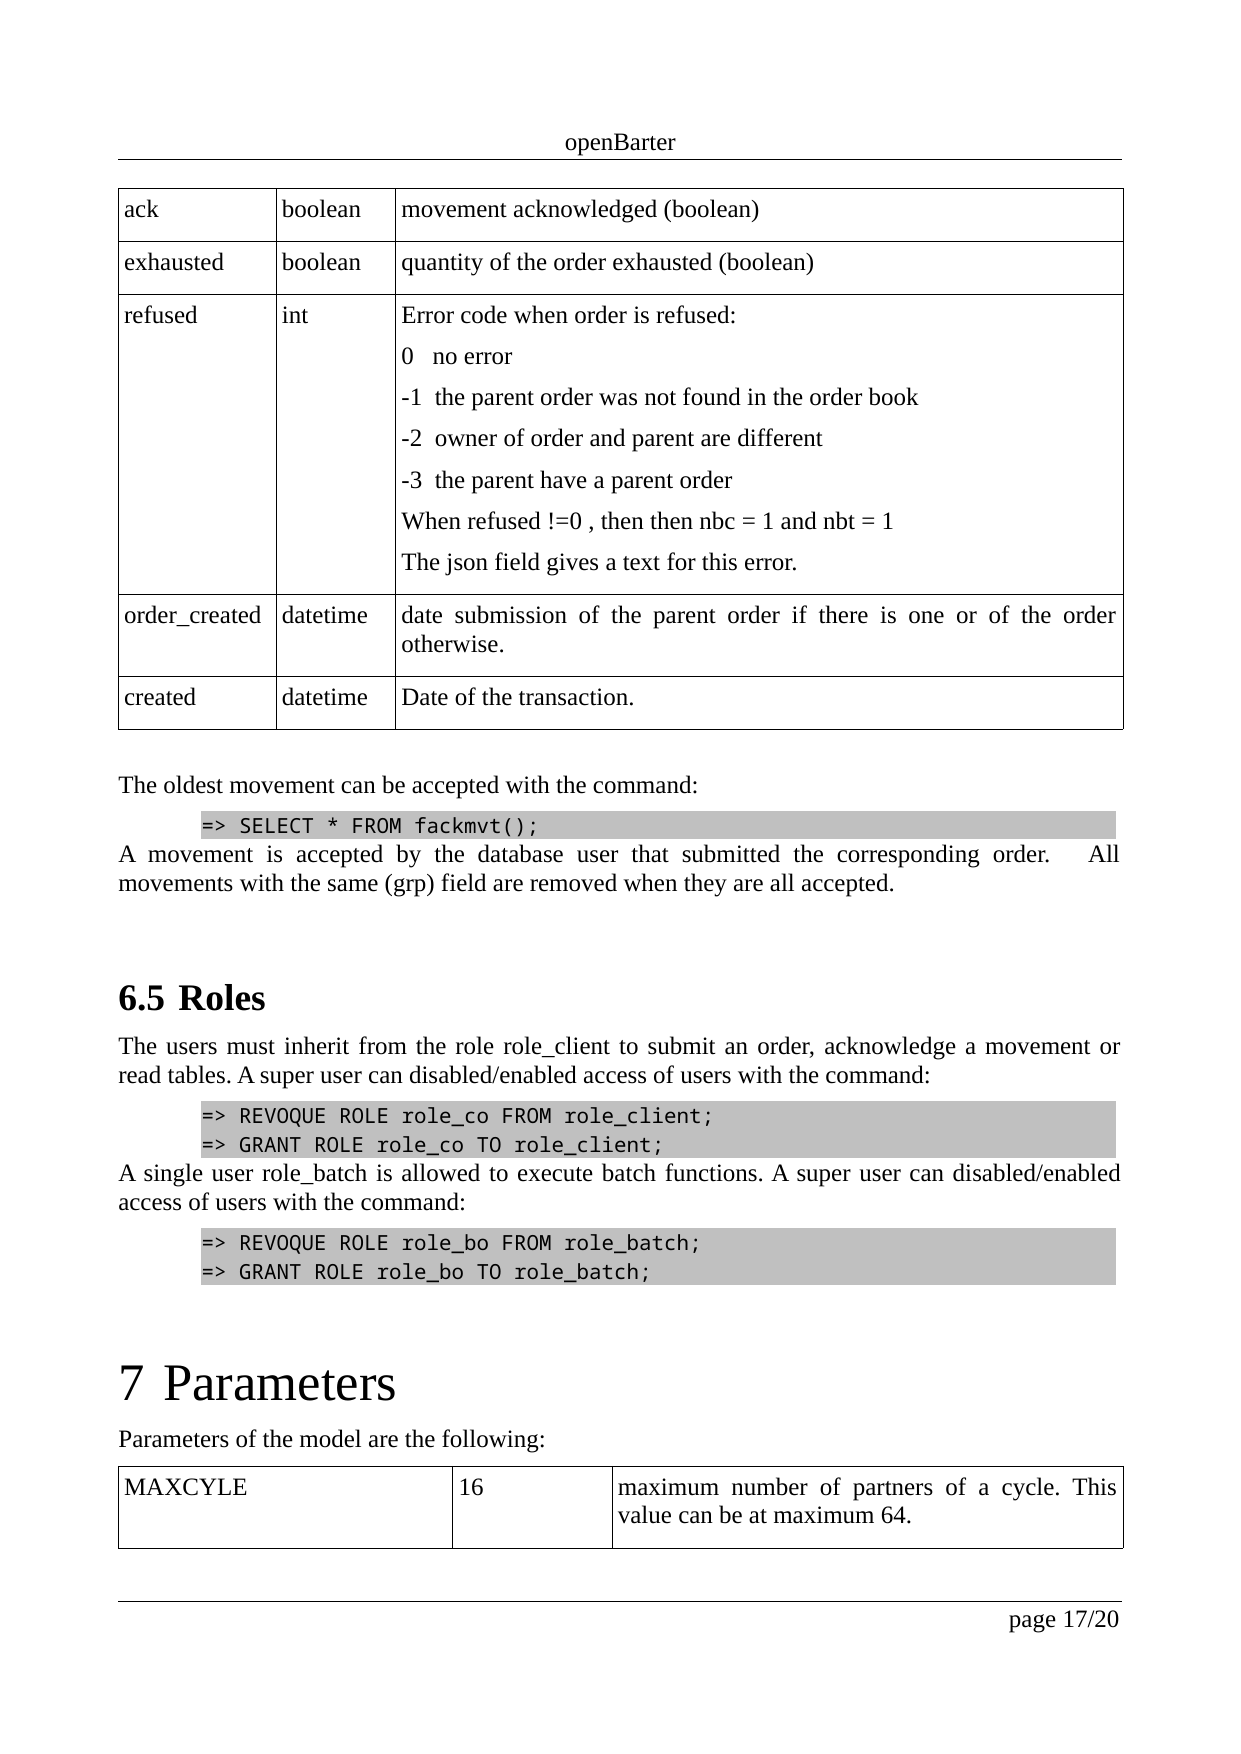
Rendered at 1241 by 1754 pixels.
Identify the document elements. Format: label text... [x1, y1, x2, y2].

table_header maximum number of partners of a cycle. This value can be at maximum 64. [613, 1467, 1123, 1547]
text The oldest movement can be accepted with the command: [118, 770, 1122, 799]
text => REVOQUE ROLE role_bo FROM role_batch; [201, 1228, 1116, 1257]
text The users must inherit from the role role_client to submit an order, acknowledge a movement or read tables. A super user can disabled/enabled access of users with the command: [118, 1031, 1122, 1089]
table_cell ack [119, 189, 276, 241]
text A movement is accepted by the database user that submitted the corresponding order. All movements with the same (grp) field are removed when they are all accepted. [118, 839, 1122, 897]
table_cell created [119, 677, 276, 728]
table_cell boolean [277, 189, 395, 241]
table_header MAXCYLE [119, 1467, 452, 1547]
text A single user role_batch is allowed to execute batch functions. A super user can disabled/enabled access of users with the command: [118, 1158, 1122, 1216]
subtitle Parameters [118, 1351, 1122, 1412]
table_cell quantity of the order exhausted (boolean) [396, 242, 1123, 294]
table_header 16 [453, 1467, 612, 1547]
table_cell int [277, 295, 395, 594]
text => GRANT ROLE role_co TO role_client; [201, 1130, 1116, 1158]
table_cell movement acknowledged (boolean) [396, 189, 1123, 241]
table_cell Date of the transaction. [396, 677, 1123, 728]
table_cell date submission of the parent order if there is one or of the order otherwise. [396, 595, 1123, 676]
table_cell order_created [119, 595, 276, 676]
table_cell datetime [277, 595, 395, 676]
table_cell boolean [277, 242, 395, 294]
table_cell refused [119, 295, 276, 594]
text Parameters of the model are the following: [118, 1424, 1122, 1453]
table_cell exhausted [119, 242, 276, 294]
subtitle Roles [118, 976, 1122, 1019]
text => REVOQUE ROLE role_co FROM role_client; [201, 1101, 1116, 1130]
table_cell Error code when order is refused: 0 no error -1 the parent order was not found in the order book -2 owner of order and parent are different -3 the parent have a parent order When refused !=0 , then then nbc = 1 and nbt = 1 The json field gives a text for this error. [396, 295, 1123, 594]
text => SELECT * FROM fackmvt(); [201, 811, 1116, 839]
text => GRANT ROLE role_bo TO role_batch; [201, 1257, 1116, 1285]
table_cell datetime [277, 677, 395, 728]
